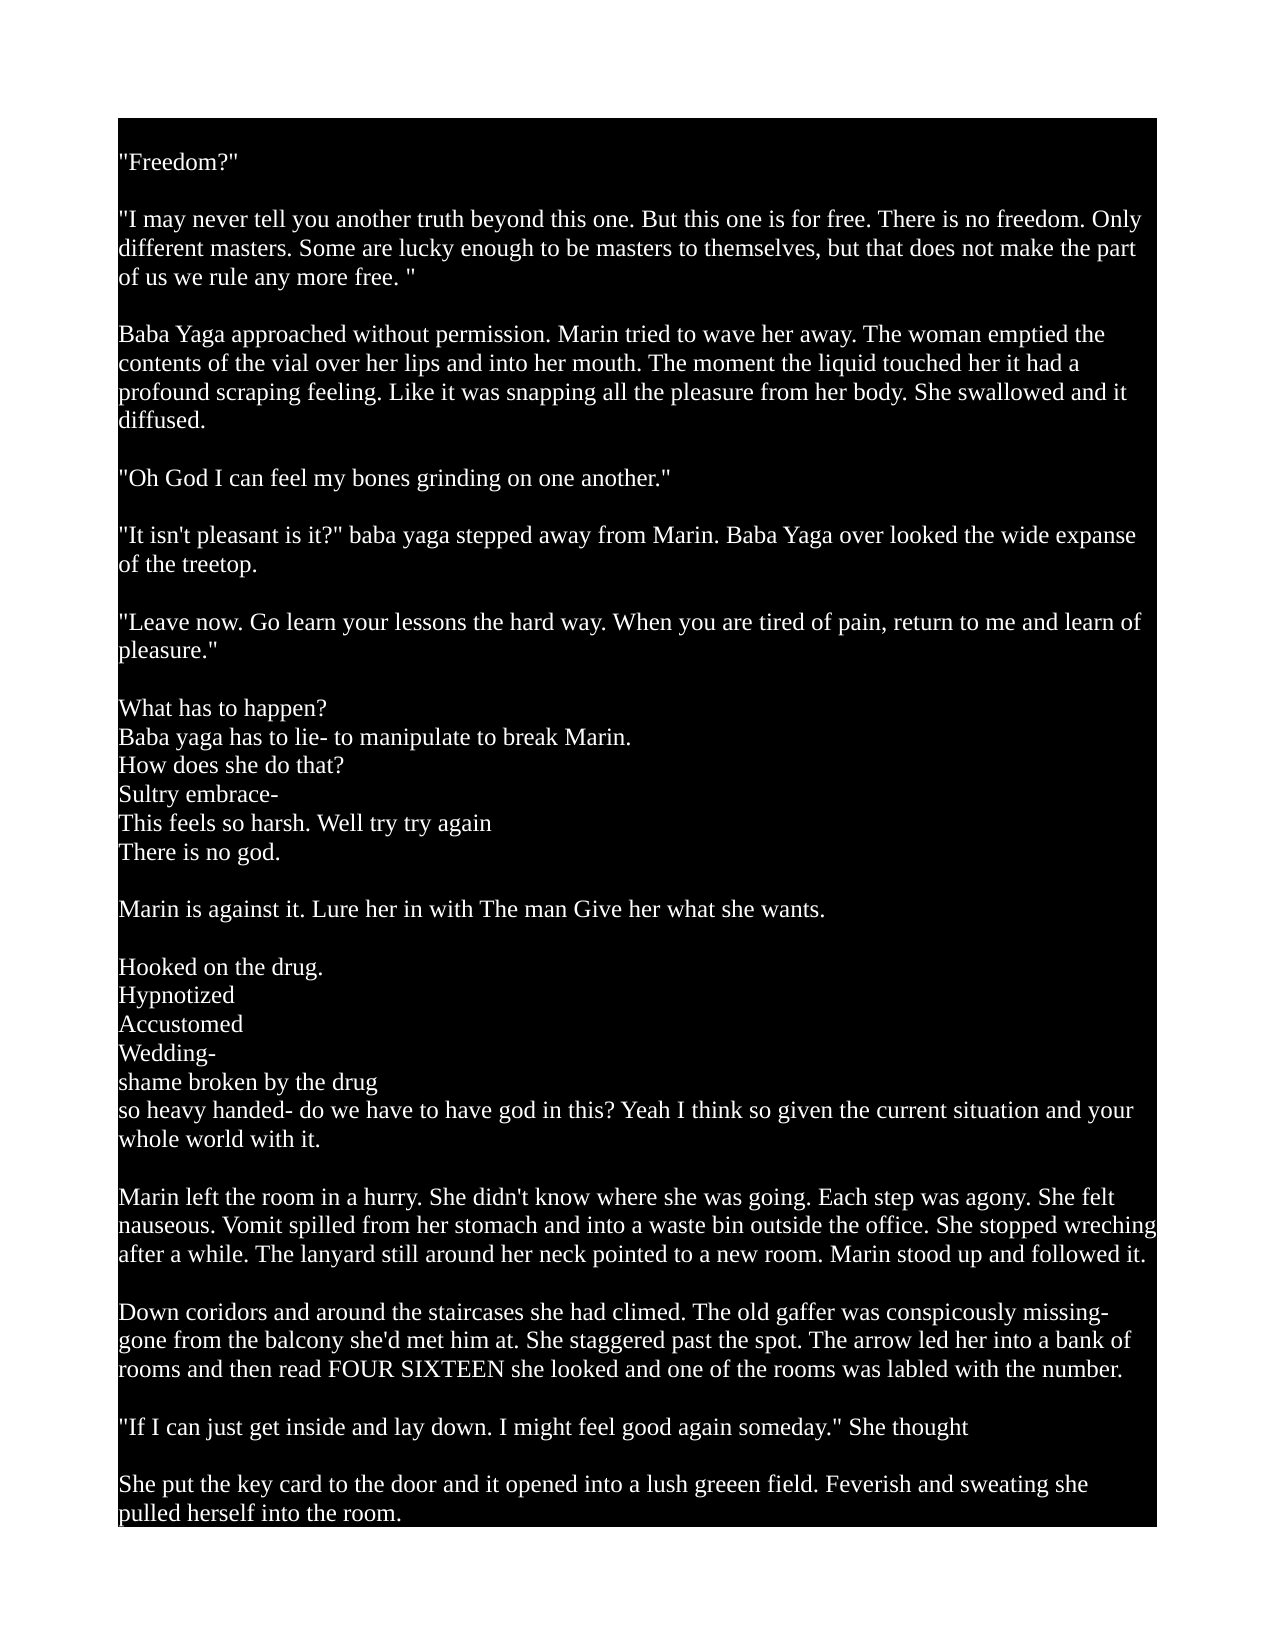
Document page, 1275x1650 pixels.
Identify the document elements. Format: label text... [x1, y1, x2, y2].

text Baba Yaga approached without permission. Marin tried to wave her away. The woman emptied the contents of the vial over her lips and into her mouth. The moment the liquid touched her it had a profound scraping feeling. Like it was snapping all the pleasure from her body. She swallowed and it diffused. "Oh God I can feel my bones grinding on one another." [118, 319, 1157, 492]
text Accustomed [118, 1009, 1157, 1038]
text so heavy handed- do we have to have god in this? Yeah I think so given the current situation and your whole world with it. [118, 1096, 1157, 1182]
text "Freedom?" "I may never tell you another truth beyond this one. But this one is for free. There is no freedom. Only different masters. Some are lucky enough to be masters to themselves, but that does not make the part of us we rule any more free. " [118, 147, 1157, 291]
text How does she do that? [118, 751, 1157, 779]
text "It isn't pleasant is it?" baba yaga stepped away from Marin. Baba Yaga over looked the wide expanse of the treetop. [118, 521, 1157, 578]
text shame broken by the drug [118, 1067, 1157, 1096]
text Wedding- [118, 1038, 1157, 1067]
text This feels so harsh. Well try try again [118, 808, 1157, 837]
text Sultry embrace- [118, 779, 1157, 808]
text Marin is against it. Lure her in with The man Give her what she wants. [118, 894, 1157, 923]
text Down coridors and around the staircases she had climed. The old gaffer was conspicously missing- gone from the balcony she'd met him at. She staggered past the spot. The arrow led her into a bank of rooms and then read FOUR SIXTEEN she looked and one of the rooms was labled with the number. [118, 1297, 1157, 1383]
text Hypnotized [118, 981, 1157, 1009]
text What has to happen? Baba yaga has to lie- to manipulate to break Marin. [118, 693, 1157, 751]
text Marin left the room in a hurry. She didn't know where she was going. Each step was agony. She felt nauseous. Vomit spilled from her stomach and into a waste bin outside the office. She stopped wreching after a while. The lanyard still around her neck pointed to a new room. Marin stood up and followed it. [118, 1182, 1157, 1268]
text "Leave now. Go learn your lessons the hard way. When you are tired of pain, return to me and learn of pleasure." [118, 607, 1157, 664]
text Hooked on the drug. [118, 952, 1157, 981]
text There is no god. [118, 837, 1157, 894]
text "If I can just get inside and lay down. I might feel good again someday." She thought She put the key card to the door and it opened into a lush greeen field. Feverish and sweating she pulled herself into the room. [118, 1412, 1157, 1527]
